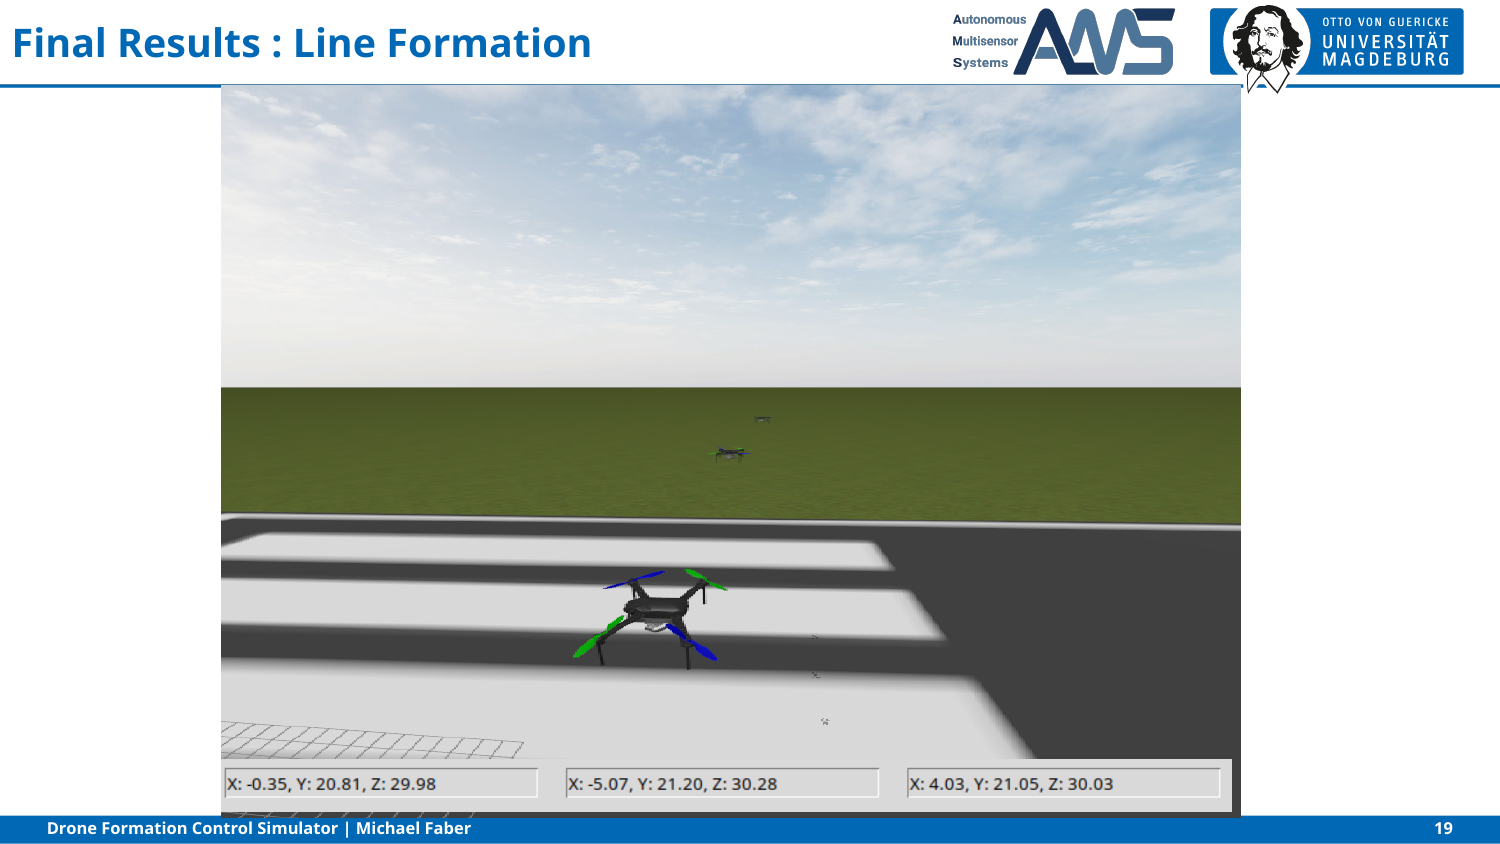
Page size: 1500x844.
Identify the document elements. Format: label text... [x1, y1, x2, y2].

picture [0, 0, 1500, 818]
title Final Results : Line Formation [0, 0, 943, 86]
